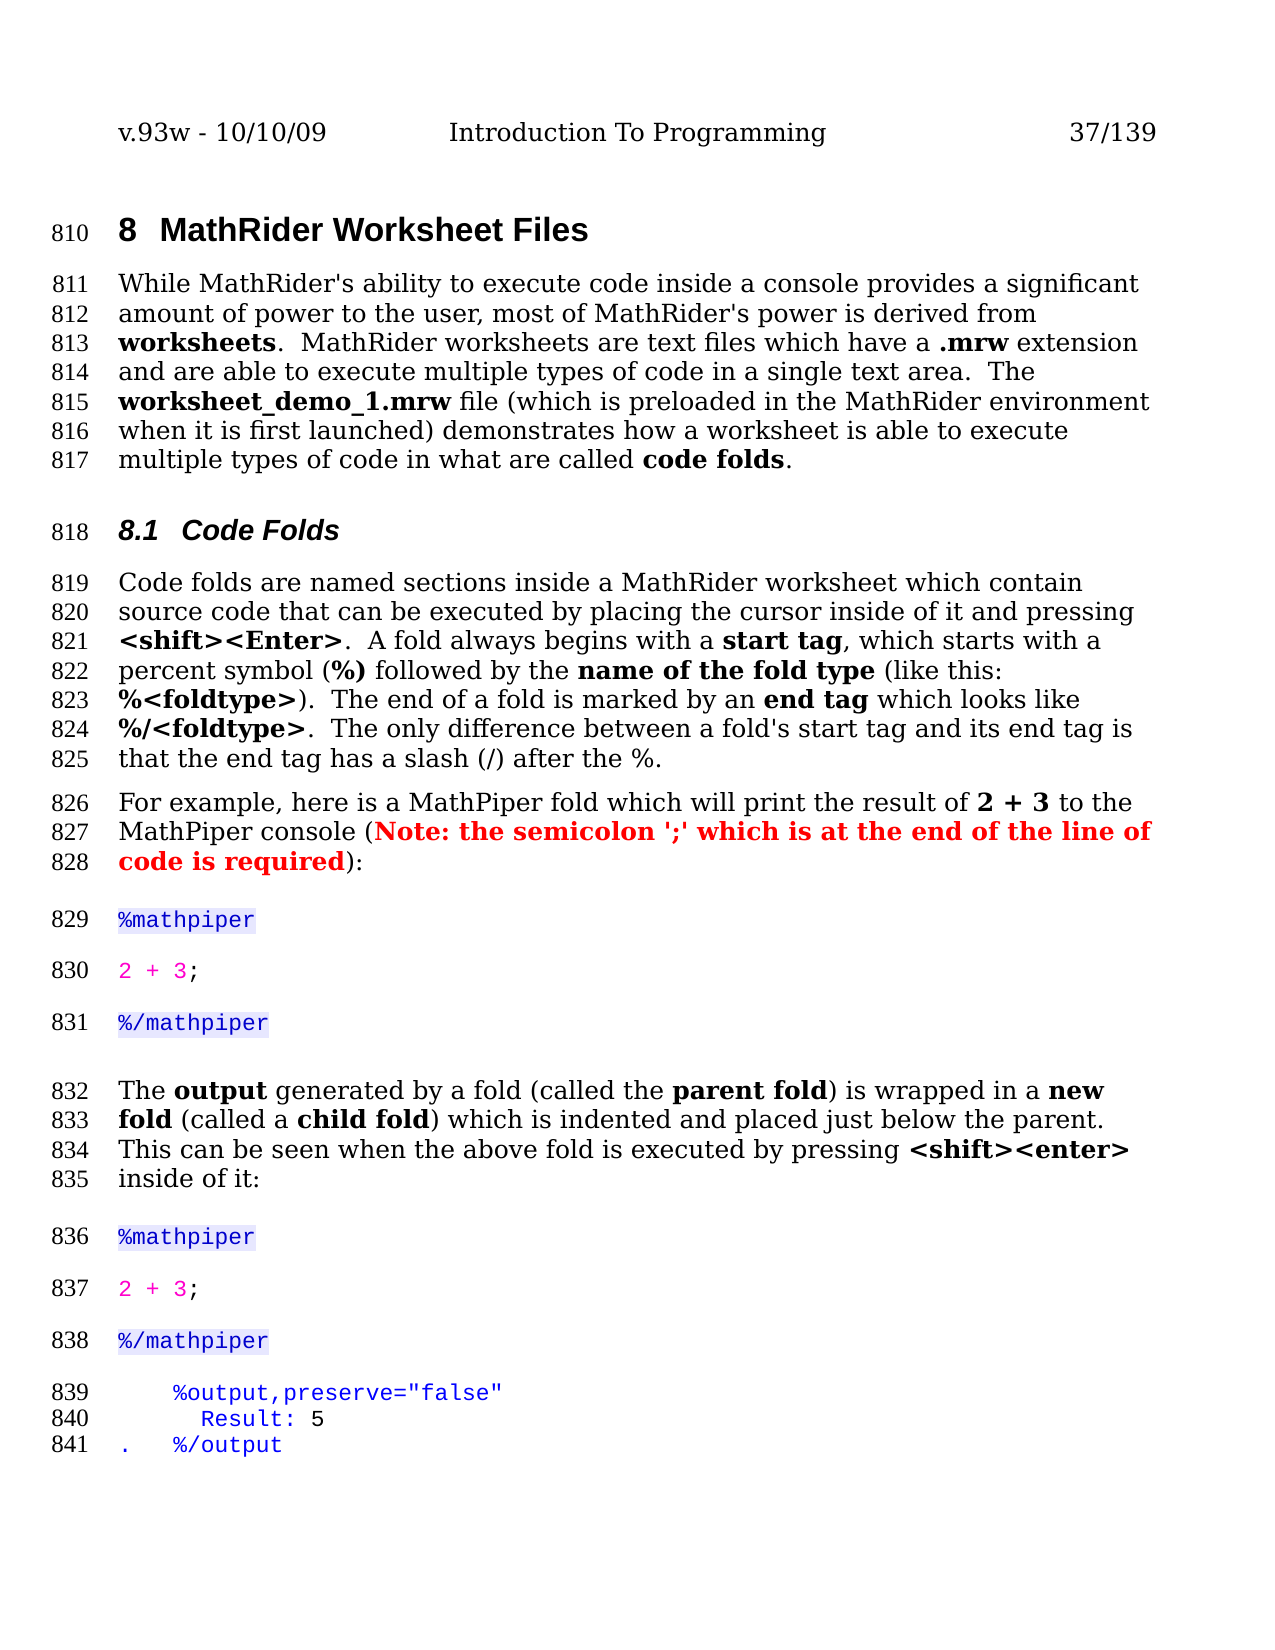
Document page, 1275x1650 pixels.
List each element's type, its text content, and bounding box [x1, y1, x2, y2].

text %mathpiper [118, 908, 1157, 934]
text For example, here is a MathPiper fold which will print the result of 2 + 3 to the MathPiper console (Note: the semicolon ';' which is at the end of the line of code is required): [118, 788, 1157, 876]
text %output,preserve="false" [118, 1381, 1157, 1407]
text While MathRider's ability to execute code inside a console provides a significant amount of power to the user, most of MathRider's power is derived from worksheets. MathRider worksheets are text files which have a .mrw extension and are able to execute multiple types of code in a single text area. The worksheet_demo_1.mrw file (which is preloaded in the MathRider environment when it is first launched) demonstrates how a worksheet is able to execute multiple types of code in what are called code folds. [118, 269, 1157, 474]
text %mathpiper [118, 1225, 1157, 1251]
subtitle Code Folds [118, 513, 1157, 547]
subtitle MathRider Worksheet Files [118, 210, 1157, 248]
text %/mathpiper [118, 1012, 1157, 1038]
text Code folds are named sections inside a MathRider worksheet which contain source code that can be executed by placing the cursor inside of it and pressing <shift><Enter>. A fold always begins with a start tag, which starts with a percent symbol (%) followed by the name of the fold type (like this: %<foldtype>). The end of a fold is marked by an end tag which looks like %/<foldtype>. The only difference between a fold's start tag and its end tag is that the end tag has a slash (/) after the %. [118, 568, 1157, 773]
text 2 + 3; [118, 960, 1157, 986]
text 2 + 3; [118, 1277, 1157, 1303]
text Result: 5 [118, 1407, 1157, 1433]
text %/mathpiper [118, 1329, 1157, 1355]
text . %/output [118, 1433, 1157, 1459]
text The output generated by a fold (called the parent fold) is wrapped in a new fold (called a child fold) which is indented and placed just below the parent. This can be seen when the above fold is executed by pressing <shift><enter> inside of it: [118, 1076, 1157, 1193]
